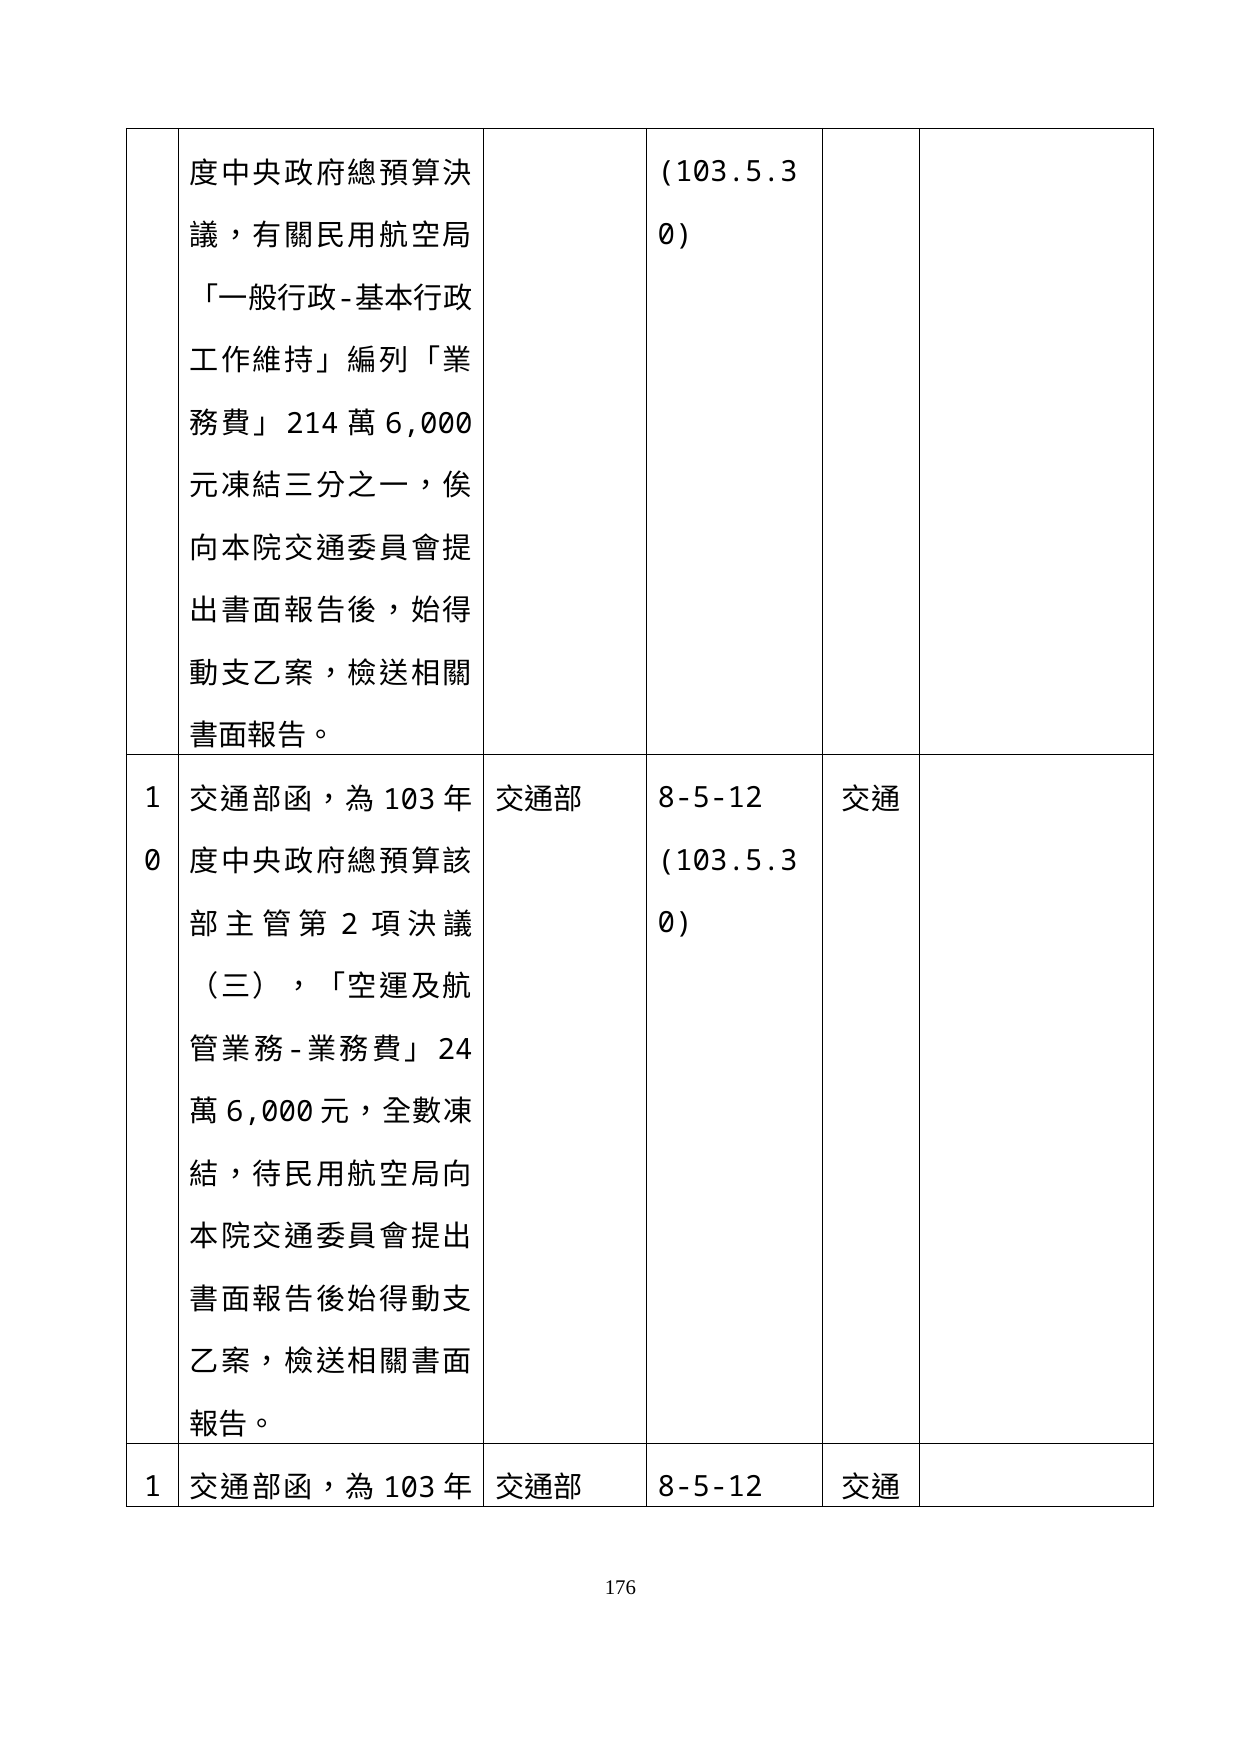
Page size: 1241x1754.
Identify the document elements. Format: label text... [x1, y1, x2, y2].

table_cell 1 [127, 1444, 178, 1506]
table_cell 10 [127, 755, 178, 1442]
table_cell 8-5-12 [647, 1444, 822, 1506]
table_cell [920, 129, 1153, 754]
table_cell [920, 755, 1153, 1442]
table_cell 8-5-12 (103.5.30) [647, 755, 822, 1442]
table_cell [127, 129, 178, 754]
table_cell 交通 [823, 1444, 919, 1506]
table_cell 交通部函，為103年度中央政府總預算該部主管第2項決議（三），「空運及航管業務-業務費」24萬6,000元，全數凍結，待民用航空局向本院交通委員會提出書面報告後始得動支乙案，檢送相關書面報告。 [179, 755, 483, 1442]
table_cell 度中央政府總預算決議，有關民用航空局「一般行政-基本行政工作維持」編列「業務費」214萬6,000元凍結三分之一，俟向本院交通委員會提出書面報告後，始得動支乙案，檢送相關書面報告。 [179, 129, 483, 754]
table_cell 交通部 [484, 755, 646, 1442]
table_cell 交通部 [484, 1444, 646, 1506]
table_cell [484, 129, 646, 754]
table_cell [920, 1444, 1153, 1506]
table_cell 交通 [823, 755, 919, 1442]
table_cell (103.5.30) [647, 129, 822, 754]
table_cell 交通部函，為103年 [179, 1444, 483, 1506]
table_cell [823, 129, 919, 754]
